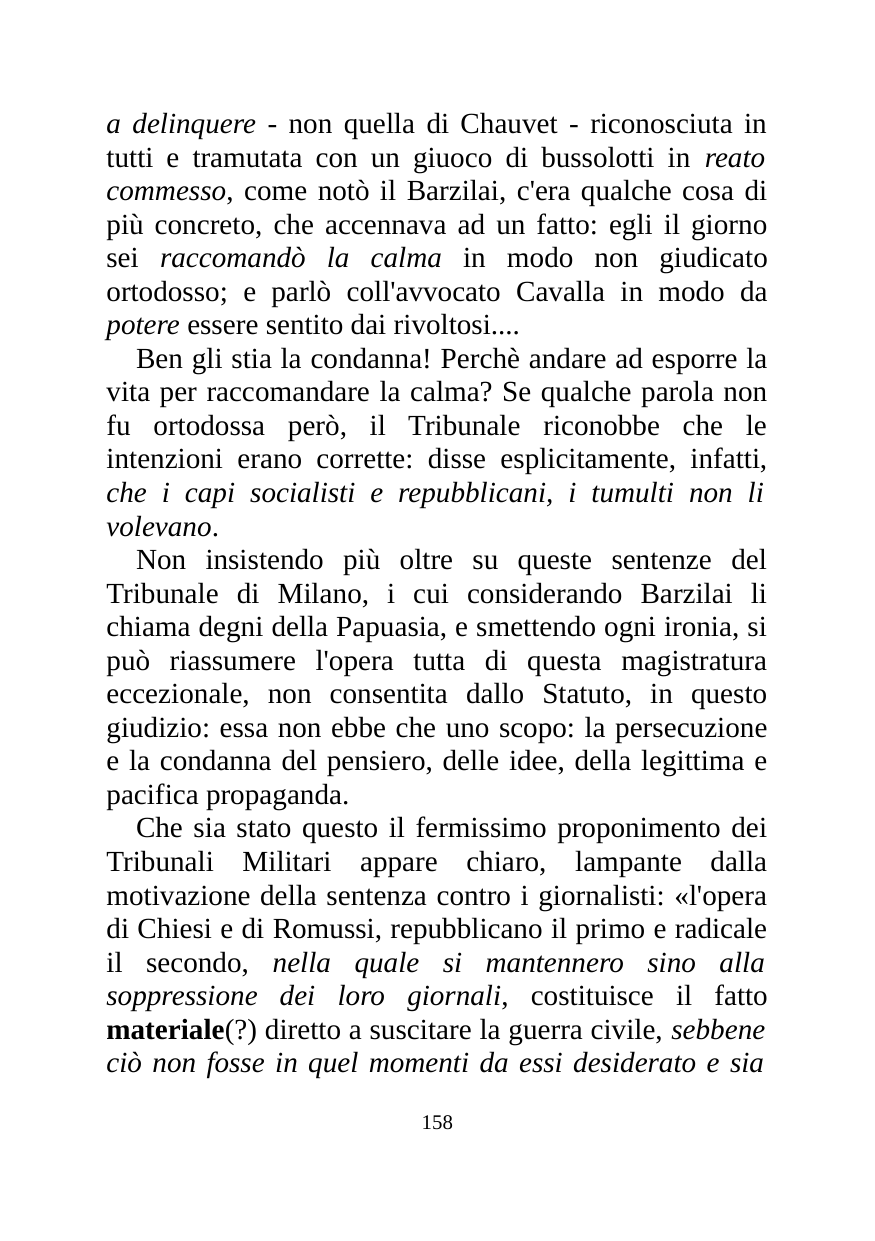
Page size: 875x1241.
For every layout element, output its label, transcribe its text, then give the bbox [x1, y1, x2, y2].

text a delinquere - non quella di Chauvet - riconosciuta in tutti e tramutata con un giuoco di bussolotti in reato commesso, come notò il Barzilai, c'era qualche cosa di più concreto, che accennava ad un fatto: egli il giorno sei raccomandò la calma in modo non giudicato ortodosso; e parlò coll'avvocato Cavalla in modo da potere essere sentito dai rivoltosi.... [106, 106, 768, 341]
text Non insistendo più oltre su queste sentenze del Tribunale di Milano, i cui considerando Barzilai li chiama degni della Papuasia, e smettendo ogni ironia, si può riassumere l'opera tutta di questa magistratura eccezionale, non consentita dallo Statuto, in questo giudizio: essa non ebbe che uno scopo: la persecuzione e la condanna del pensiero, delle idee, della legittima e pacifica propaganda. [106, 542, 768, 811]
text Che sia stato questo il fermissimo proponimento dei Tribunali Militari appare chiaro, lampante dalla motivazione della sentenza contro i giornalisti: «l'opera di Chiesi e di Romussi, repubblicano il primo e radicale il secondo, nella quale si mantennero sino alla soppressione dei loro giornali, costituisce il fatto materiale(?) diretto a suscitare la guerra civile, sebbene ciò non fosse in quel momenti da essi desiderato e sia [106, 811, 768, 1079]
text Ben gli stia la condanna! Perchè andare ad esporre la vita per raccomandare la calma? Se qualche parola non fu ortodossa però, il Tribunale riconobbe che le intenzioni erano corrette: disse esplicitamente, infatti, che i capi socialisti e repubblicani, i tumulti non li volevano. [106, 341, 768, 542]
